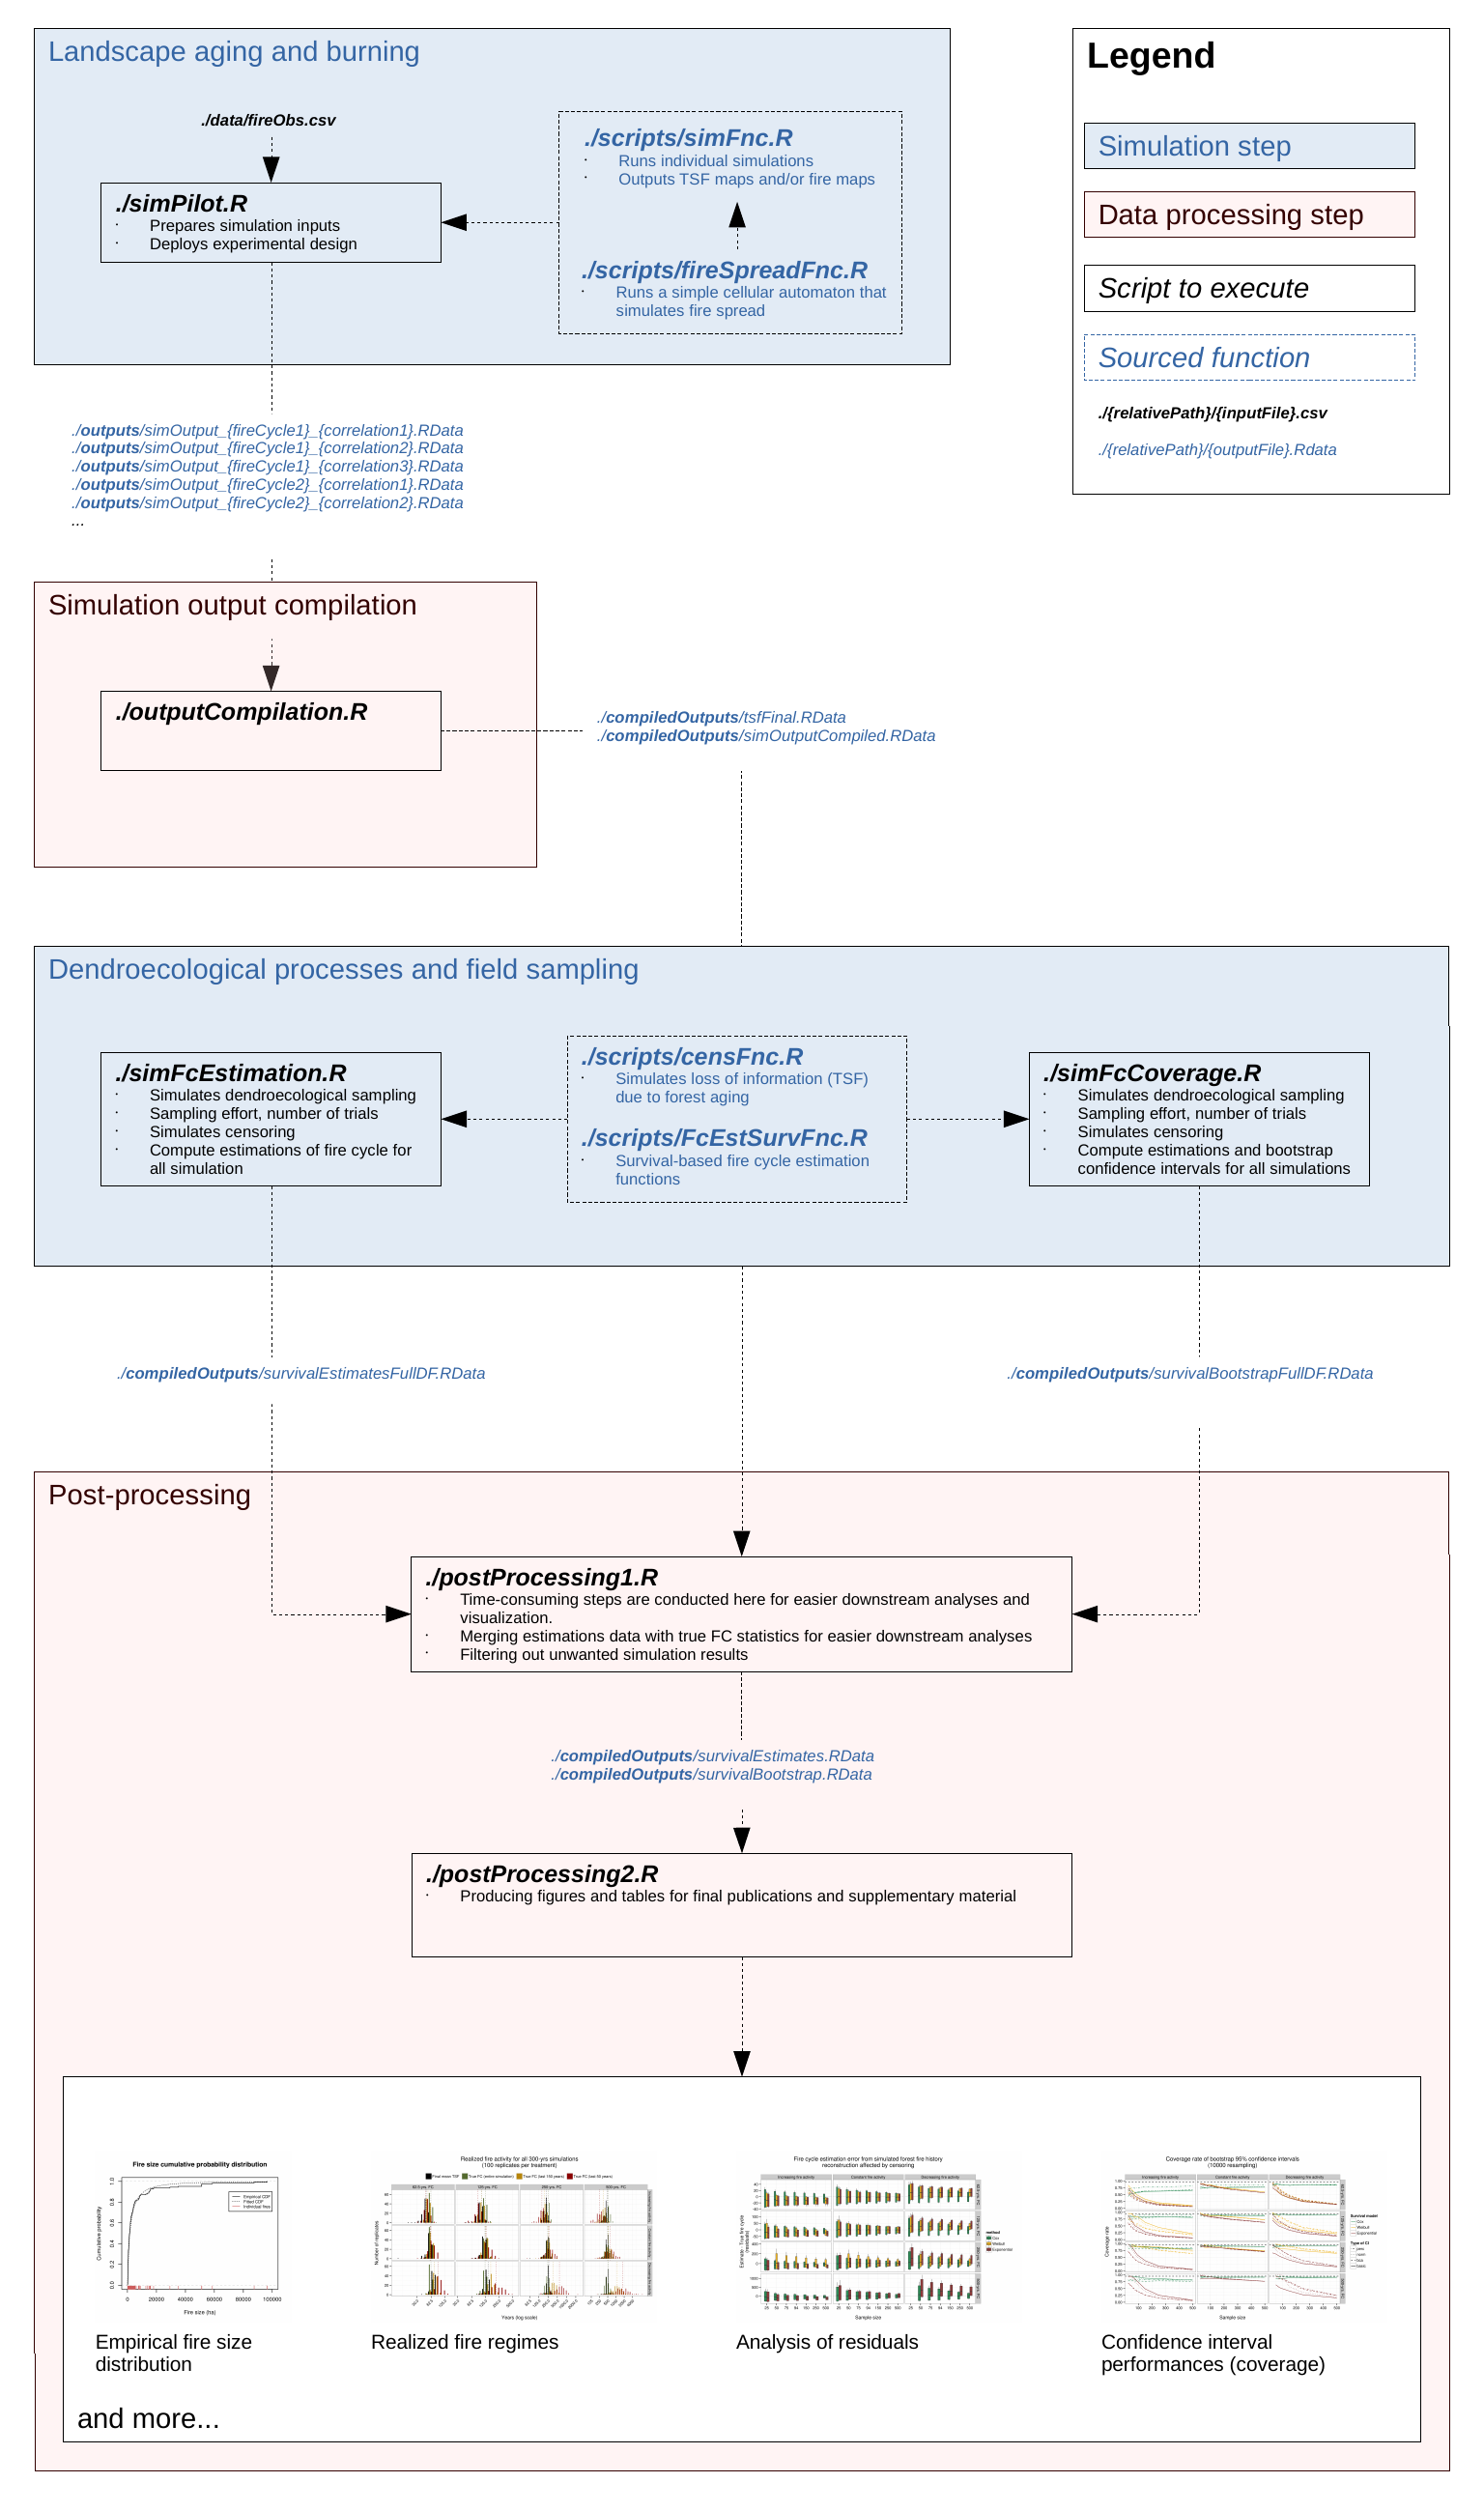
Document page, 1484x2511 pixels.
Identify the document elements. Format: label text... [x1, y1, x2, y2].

text_box ./postProcessing1.R Time-consuming steps are conducted here for easier downstream analyses and visualization. Merging estimations data with true FC statistics for easier downstream analyses Filtering out unwanted simulation results [411, 1556, 1072, 1672]
text_box ./data/fireObs.csv [186, 103, 356, 137]
text_box Landscape aging and burning [34, 28, 951, 365]
text_box ./outputCompilation.R [100, 691, 442, 771]
text_box Dendroecological processes and field sampling [34, 946, 1450, 1267]
text_box ./compiledOutputs/tsfFinal.RData ./compiledOutputs/simOutputCompiled.RData [583, 701, 970, 771]
text_box Legend [1072, 28, 1450, 495]
picture [371, 2151, 657, 2323]
text_box Simulation output compilation [34, 582, 537, 868]
text_box ./scripts/censFnc.R Simulates loss of information (TSF) due to forest aging ./scripts/FcEstSurvFnc.R Survival-based fire cycle estimation functions [567, 1036, 907, 1203]
text_box ./simFcEstimation.R Simulates dendroecological sampling Sampling effort, number of trials Simulates censoring Compute estimations of fire cycle for all simulation [100, 1052, 442, 1186]
text_box ./simFcCoverage.R Simulates dendroecological sampling Sampling effort, number of trials Simulates censoring Compute estimations and bootstrap confidence intervals for all simulations [1029, 1052, 1370, 1186]
picture [1101, 2151, 1387, 2323]
text_box Post-processing [34, 1471, 1450, 2471]
text_box ./postProcessing2.R Producing figures and tables for final publications and supplementary material [412, 1853, 1072, 1957]
text_box ./compiledOutputs/survivalEstimatesFullDF.RData [102, 1357, 514, 1405]
text_box [1015, 1356, 1427, 1426]
text_box [558, 111, 902, 334]
picture [736, 2151, 1022, 2323]
text_box ./compiledOutputs/survivalBootstrapFullDF.RData [992, 1357, 1404, 1405]
picture [95, 2151, 292, 2323]
text_box ./outputs/simOutput_{fireCycle1}_{correlation1}.RData ./outputs/simOutput_{fireCycle1}_{correlation2}.RData ./outputs/simOutput_{fireCycle1}_{correlation3}.RData ./outputs/simOutput_{fireCycle2}_{correlation1}.RData ./outputs/simOutput_{fireCycle2}_{correlation2}.RData ... [57, 414, 485, 557]
text_box ./{relativePath}/{inputFile}.csv ./{relativePath}/{outputFile}.Rdata [1084, 397, 1410, 486]
text_box and more... [63, 2076, 1421, 2442]
text_box ./simPilot.R Prepares simulation inputs Deploys experimental design [100, 183, 442, 263]
text_box ./compiledOutputs/survivalEstimates.RData ./compiledOutputs/survivalBootstrap.RData [536, 1739, 947, 1810]
